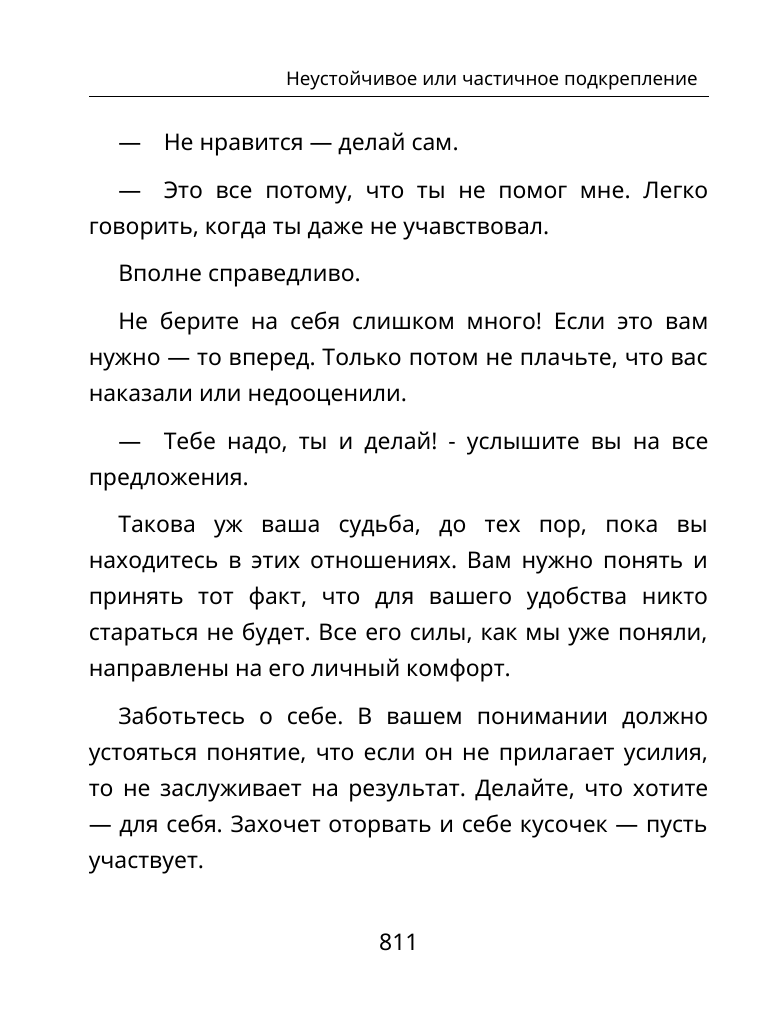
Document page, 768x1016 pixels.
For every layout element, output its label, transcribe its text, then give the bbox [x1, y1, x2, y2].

list Не нравится — делай сам. [88, 126, 709, 157]
text Вполне справедливо. [88, 257, 709, 289]
text Не берите на себя слишком много! Если это вам нужно — то вперед. Только потом не плачьте, что вас наказали или недооценили. [88, 305, 709, 408]
text Такова уж ваша судьба, до тех пор, пока вы находитесь в этих отношениях. Вам нужно понять и принять тот факт, что для вашего удобства никто стараться не будет. Все его силы, как мы уже поняли, направлены на его личный комфорт. [88, 508, 709, 683]
list Это все потому, что ты не помог мне. Легко говорить, когда ты даже не учавствовал. [88, 174, 709, 241]
list Тебе надо, ты и делай! - услышите вы на все предложения. [88, 425, 709, 492]
text Заботьтесь о себе. В вашем понимании должно устояться понятие, что если он не прилагает усилия, то не заслуживает на результат. Делайте, что хотите — для себя. Захочет оторвать и себе кусочек — пусть участвует. [88, 700, 709, 875]
